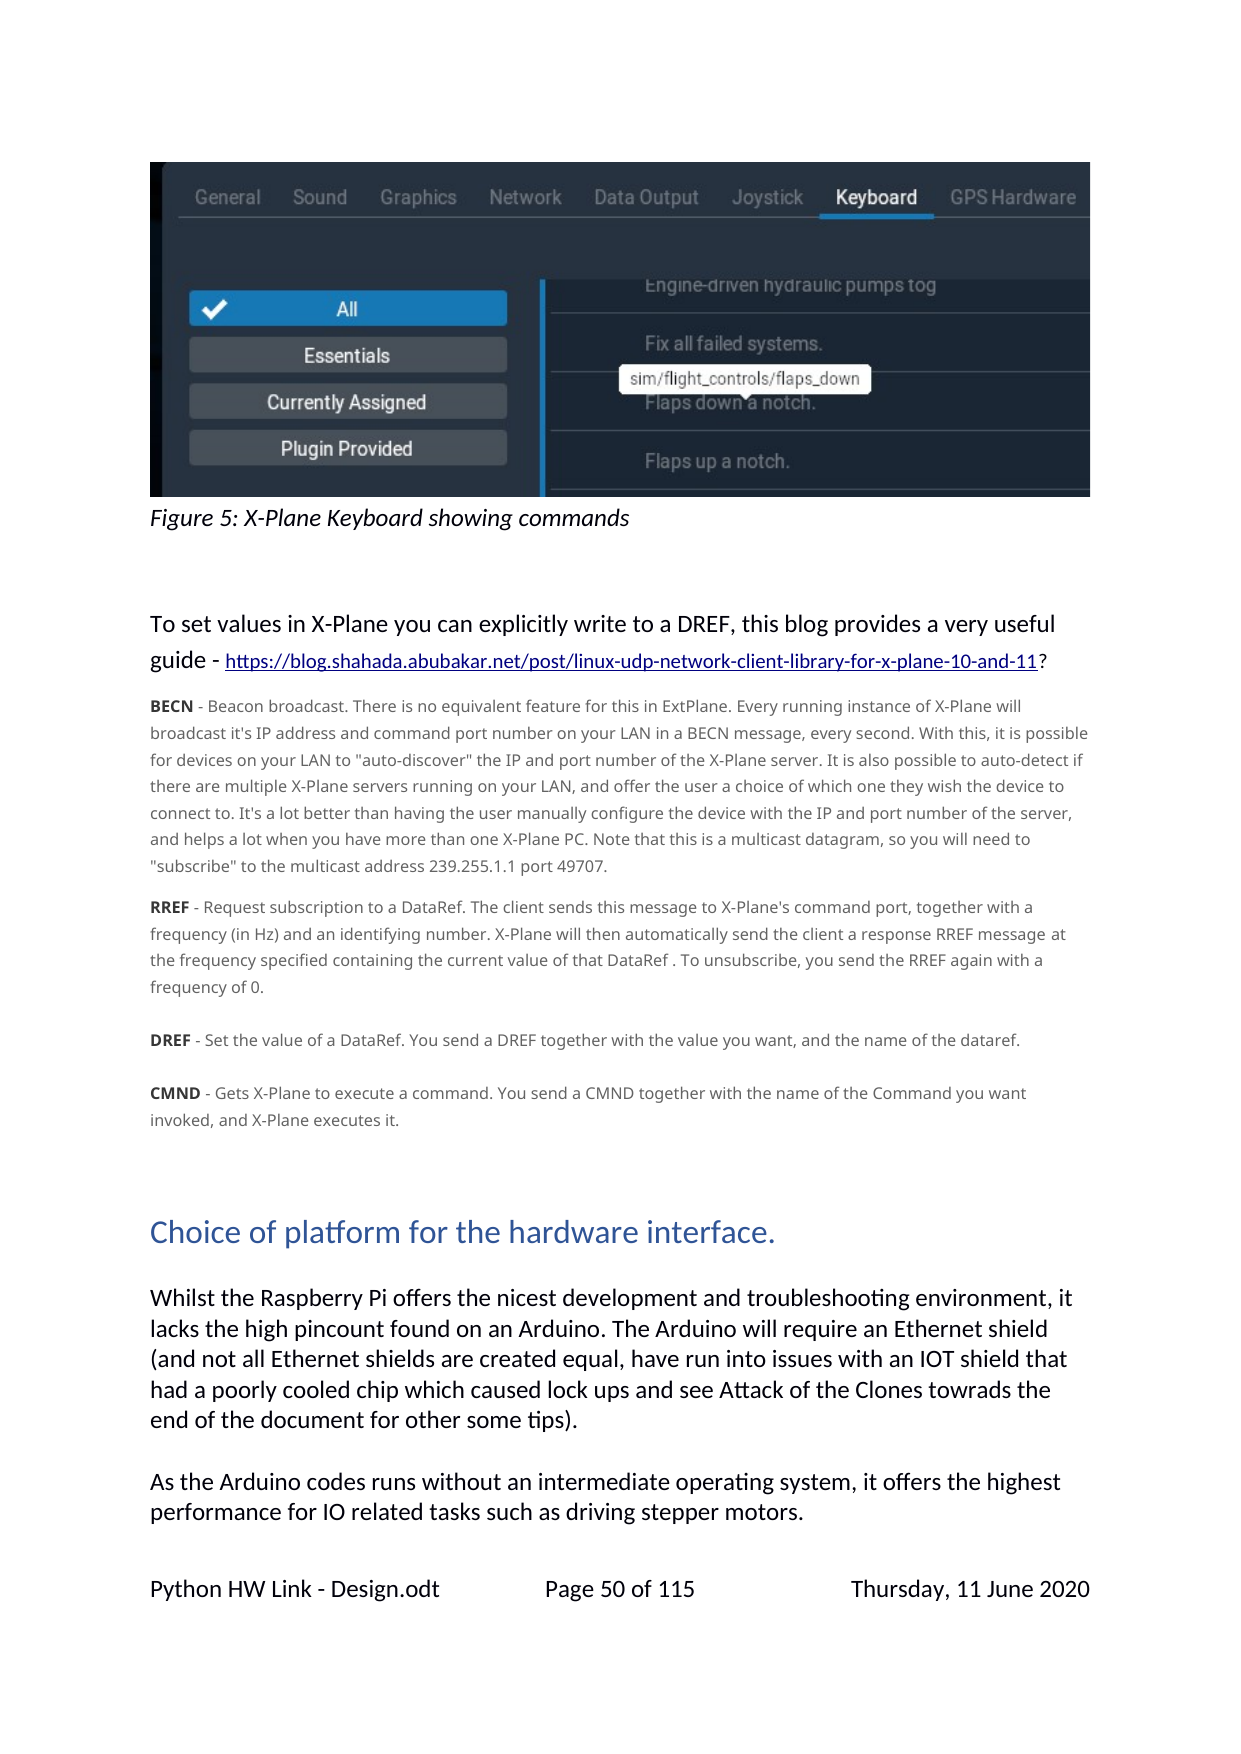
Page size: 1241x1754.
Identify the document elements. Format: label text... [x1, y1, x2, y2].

text As the Arduino codes runs without an intermediate operating system, it offers the highest performance for IO related tasks such as driving stepper motors. [150, 1466, 1090, 1527]
text Figure 5: X-Plane Keyboard showing commands [150, 497, 1090, 533]
text BECN - Beacon broadcast. There is no equivalent feature for this in ExtPlane. Every running instance of X-Plane will broadcast it's IP address and command port number on your LAN in a BECN message, every second. With this, it is possible for devices on your LAN to "auto-discover" the IP and port number of the X-Plane server. It is also possible to auto-detect if there are multiple X-Plane servers running on your LAN, and offer the user a choice of which one they wish the device to connect to. It's a lot better than having the user manually configure the device with the IP and port number of the server, and helps a lot when you have more than one X-Plane PC. Note that this is a multicast datagram, so you will need to "subscribe" to the multicast address 239.255.1.1 port 49707. [150, 696, 1090, 877]
text Whilst the Raspberry Pi offers the nicest development and troubleshooting environment, it lacks the high pincount found on an Arduino. The Arduino will require an Ethernet shield (and not all Ethernet shields are created equal, have run into issues with an IOT shield that had a poorly cooled chip which caused lock ups and see Attack of the Clones towrads the end of the document for other some tips). [150, 1282, 1090, 1435]
text DREF - Set the value of a DataRef. You send a DREF together with the value you want, and the name of the dataref. [150, 1029, 1090, 1051]
picture [150, 162, 1091, 497]
text CMND - Gets X-Plane to execute a command. You send a CMND together with the name of the Command you want invoked, and X-Plane executes it. [150, 1082, 1090, 1131]
text RREF - Request subscription to a DataRef. The client sends this message to X-Plane's command port, together with a frequency (in Hz) and an identifying number. X-Plane will then automatically send the client a response RREF message at the frequency specified containing the current value of that DataRef . To unsubscribe, you send the RREF again with a frequency of 0. [150, 896, 1090, 998]
subtitle Choice of platform for the hardware interface. [150, 1211, 1090, 1252]
text To set values in X-Plane you can explicitly write to a DREF, this blog provides a very useful guide - https://blog.shahada.abubakar.net/post/linux-udp-network-client-library-for-x-plane-10-and-11? [150, 608, 1090, 675]
